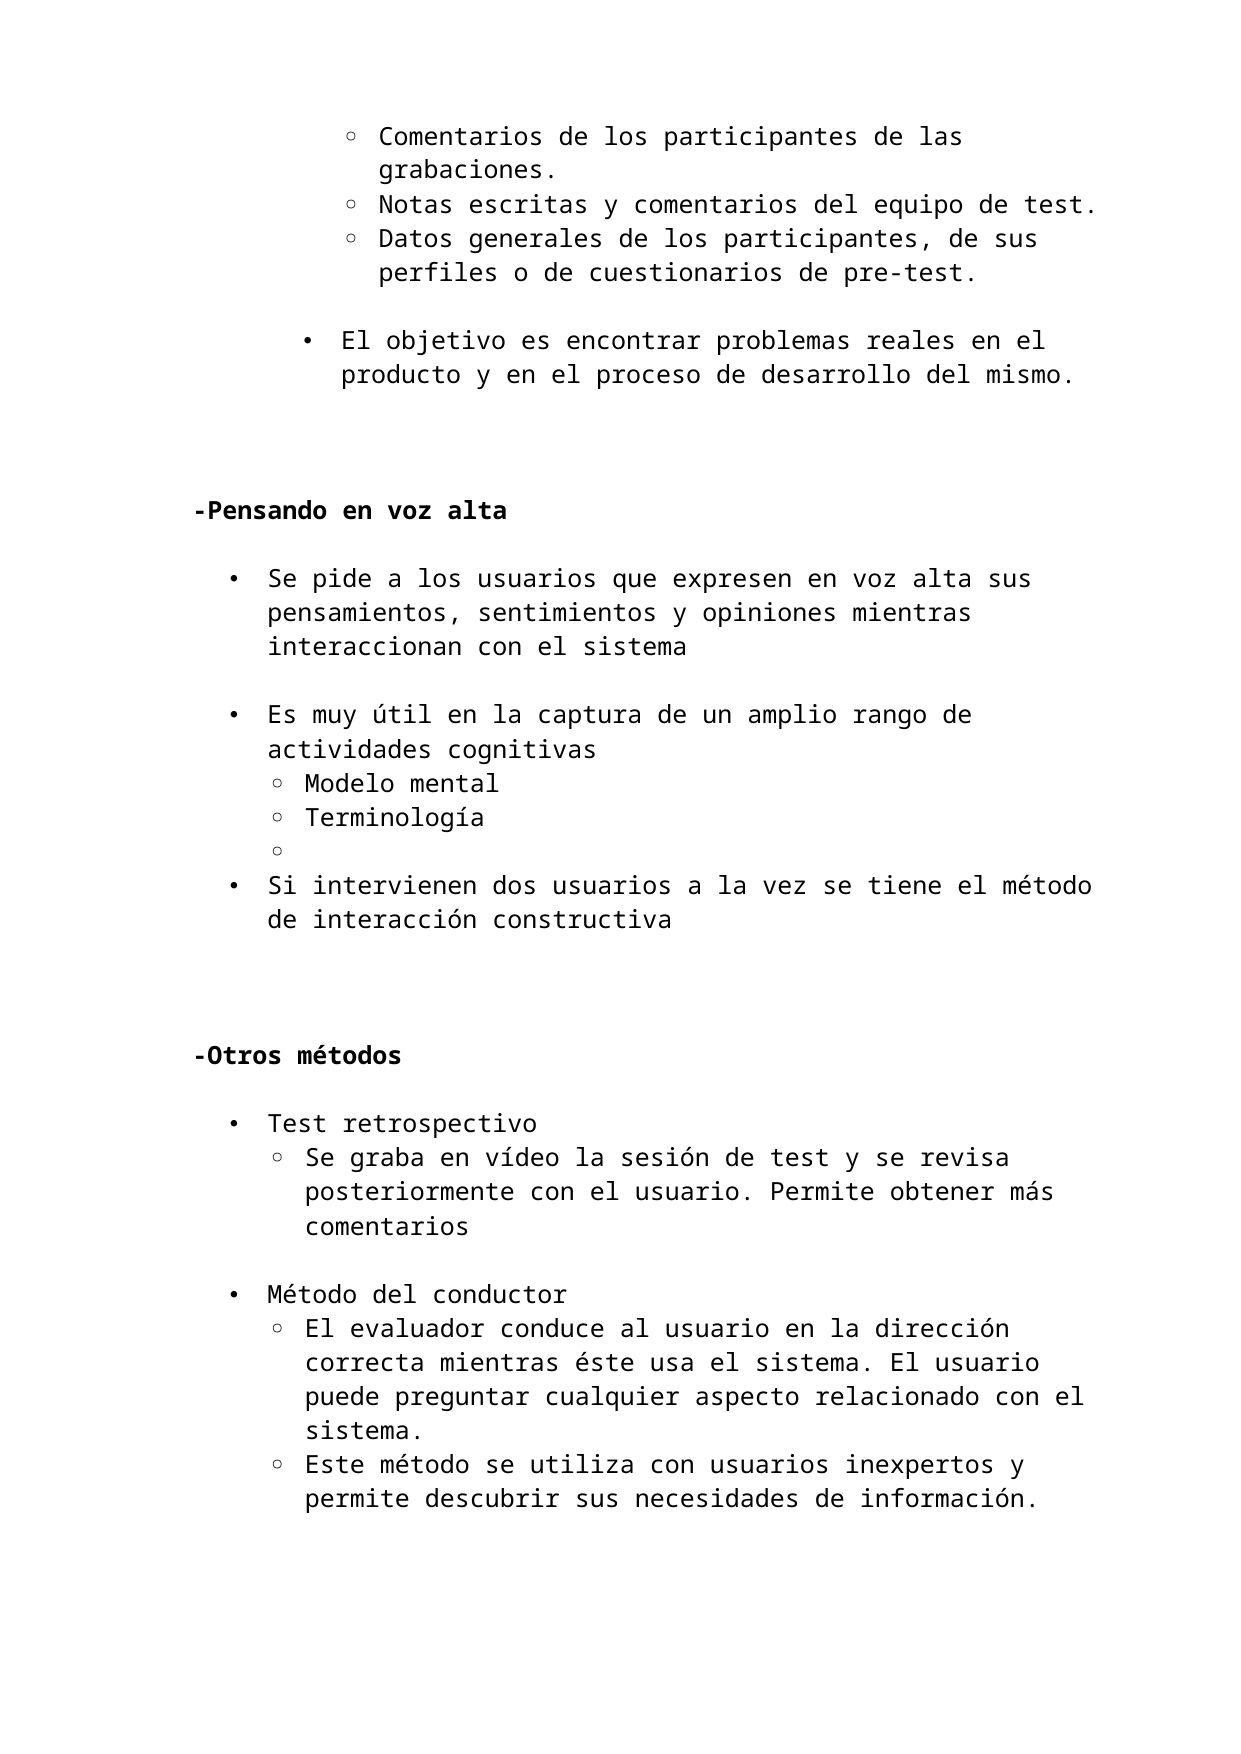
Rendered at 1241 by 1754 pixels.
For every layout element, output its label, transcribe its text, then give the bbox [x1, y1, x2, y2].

list Modelo mental [267, 765, 1122, 799]
list Terminología [267, 799, 1122, 833]
text -Otros métodos [118, 1038, 1122, 1072]
list Se pide a los usuarios que expresen en voz alta sus pensamientos, sentimientos y opiniones mientras interaccionan con el sistema [229, 561, 1122, 663]
list Notas escritas y comentarios del equipo de test. [341, 186, 1122, 220]
list El evaluador conduce al usuario en la dirección correcta mientras éste usa el sistema. El usuario puede preguntar cualquier aspecto relacionado con el sistema. [267, 1310, 1122, 1447]
list Se graba en vídeo la sesión de test y se revisa posteriormente con el usuario. Permite obtener más comentarios [267, 1140, 1122, 1242]
list El objetivo es encontrar problemas reales en el producto y en el proceso de desarrollo del mismo. [303, 322, 1122, 391]
list Test retrospectivo [229, 1106, 1122, 1140]
list Método del conductor [229, 1276, 1122, 1310]
text -Pensando en voz alta [118, 493, 1122, 527]
list Es muy útil en la captura de un amplio rango de actividades cognitivas [229, 697, 1122, 765]
list Si intervienen dos usuarios a la vez se tiene el método de interacción constructiva [229, 867, 1122, 936]
list Este método se utiliza con usuarios inexpertos y permite descubrir sus necesidades de información. [267, 1447, 1122, 1515]
list Comentarios de los participantes de las grabaciones. [341, 118, 1122, 186]
list Datos generales de los participantes, de sus perfiles o de cuestionarios de pre-test. [341, 220, 1122, 288]
